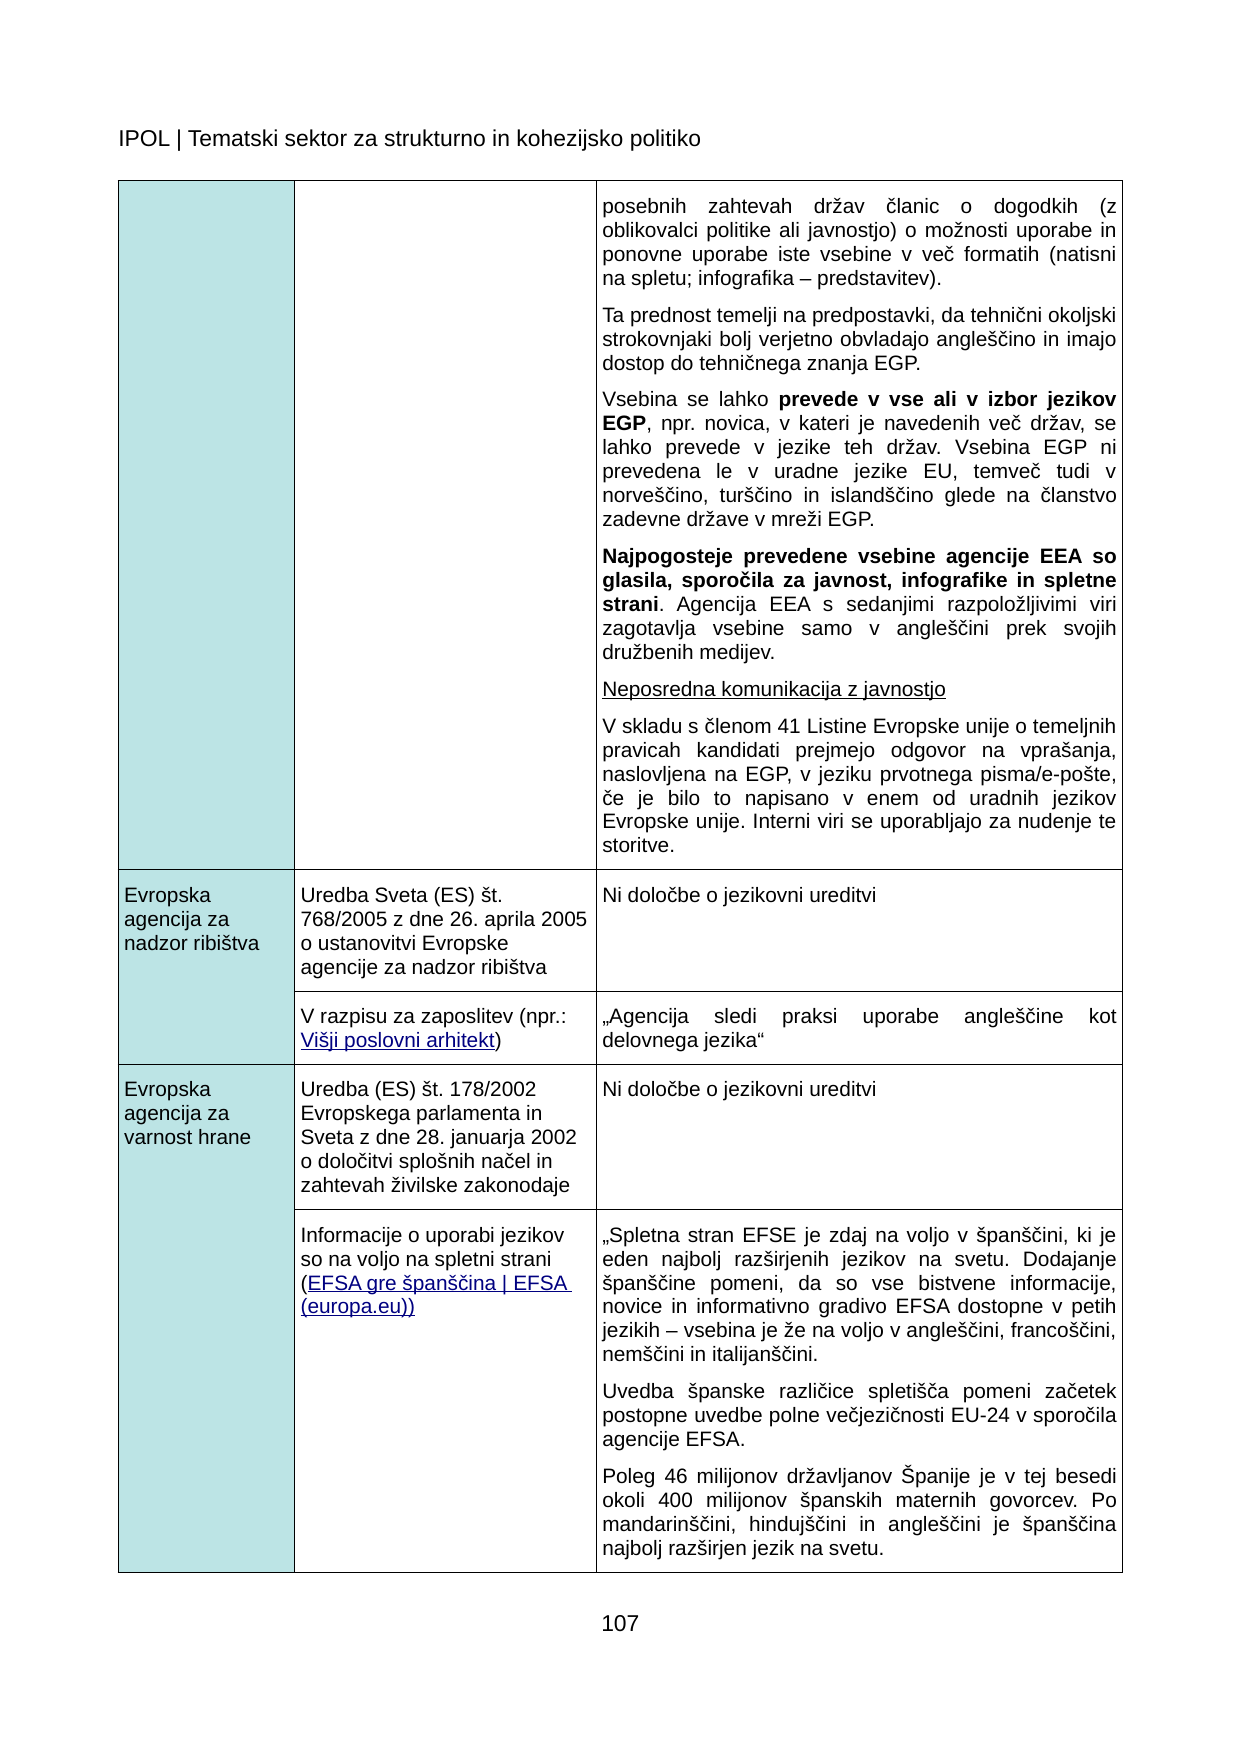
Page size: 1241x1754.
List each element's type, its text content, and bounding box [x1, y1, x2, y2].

table_cell Evropska agencija za nadzor ribištva [119, 870, 294, 1064]
table_cell „Spletna stran EFSE je zdaj na voljo v španščini, ki je eden najbolj razširjenih jezikov na svetu. Dodajanje španščine pomeni, da so vse bistvene informacije, novice in informativno gradivo EFSA dostopne v petih jezikih – vsebina je že na voljo v angleščini, francoščini, nemščini in italijanščini. Uvedba španske različice spletišča pomeni začetek postopne uvedbe polne večjezičnosti EU-24 v sporočila agencije EFSA. Poleg 46 milijonov državljanov Španije je v tej besedi okoli 400 milijonov španskih maternih govorcev. Po mandarinščini, hindujščini in angleščini je španščina najbolj razširjen jezik na svetu. [597, 1210, 1122, 1572]
table_cell Evropska agencija za varnost hrane [119, 1065, 294, 1572]
table_cell [119, 181, 294, 869]
table_cell Ni določbe o jezikovni ureditvi [597, 1065, 1122, 1209]
table_cell Ni določbe o jezikovni ureditvi [597, 870, 1122, 991]
table_cell „Agencija sledi praksi uporabe angleščine kot delovnega jezika“ [597, 992, 1122, 1064]
table_cell posebnih zahtevah držav članic o dogodkih (z oblikovalci politike ali javnostjo) o možnosti uporabe in ponovne uporabe iste vsebine v več formatih (natisni na spletu; infografika – predstavitev). Ta prednost temelji na predpostavki, da tehnični okoljski strokovnjaki bolj verjetno obvladajo angleščino in imajo dostop do tehničnega znanja EGP. Vsebina se lahko prevede v vse ali v izbor jezikov EGP, npr. novica, v kateri je navedenih več držav, se lahko prevede v jezike teh držav. Vsebina EGP ni prevedena le v uradne jezike EU, temveč tudi v norveščino, turščino in islandščino glede na članstvo zadevne države v mreži EGP. Najpogosteje prevedene vsebine agencije EEA so glasila, sporočila za javnost, infografike in spletne strani. Agencija EEA s sedanjimi razpoložljivimi viri zagotavlja vsebine samo v angleščini prek svojih družbenih medijev. Neposredna komunikacija z javnostjo V skladu s členom 41 Listine Evropske unije o temeljnih pravicah kandidati prejmejo odgovor na vprašanja, naslovljena na EGP, v jeziku prvotnega pisma/e-pošte, če je bilo to napisano v enem od uradnih jezikov Evropske unije. Interni viri se uporabljajo za nudenje te storitve. [597, 181, 1122, 869]
table_cell V razpisu za zaposlitev (npr.: Višji poslovni arhitekt) [295, 992, 596, 1064]
table_cell [295, 181, 596, 869]
table_cell Uredba Sveta (ES) št. 768/2005 z dne 26. aprila 2005 o ustanovitvi Evropske agencije za nadzor ribištva [295, 870, 596, 991]
table_cell Informacije o uporabi jezikov so na voljo na spletni strani (EFSA gre španščina | EFSA (europa.eu)) [295, 1210, 596, 1572]
table_cell Uredba (ES) št. 178/2002 Evropskega parlamenta in Sveta z dne 28. januarja 2002 o določitvi splošnih načel in zahtevah živilske zakonodaje [295, 1065, 596, 1209]
